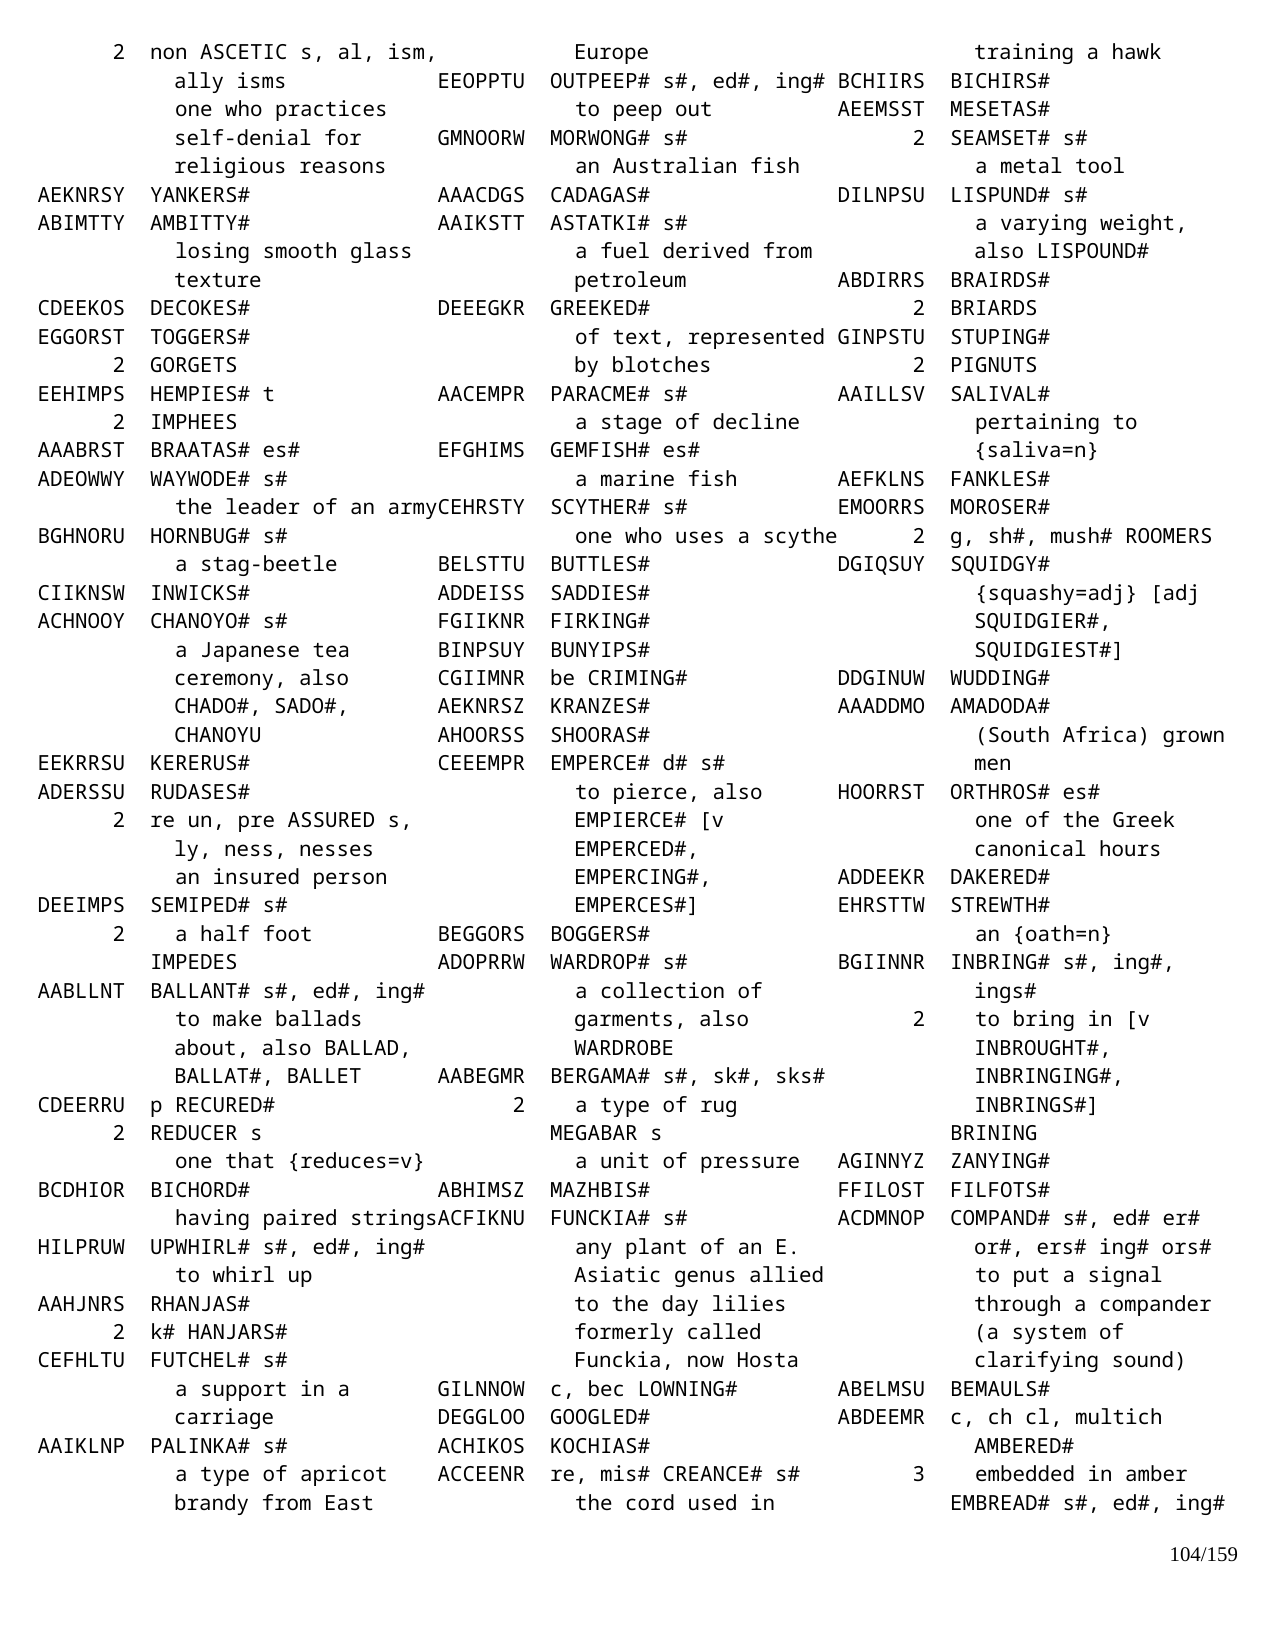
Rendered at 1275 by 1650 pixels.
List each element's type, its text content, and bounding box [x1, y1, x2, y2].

text HILPRUW UPWHIRL# s#, ed#, ing# [37, 1232, 437, 1260]
text ACHNOOY CHANOYO# s# [37, 606, 437, 635]
text IMPEDES [37, 947, 437, 976]
text 2 a half foot [37, 919, 437, 947]
text AAACDGS CADAGAS# [437, 180, 837, 208]
text 2 non ASCETIC s, al, ism, ally isms [37, 37, 437, 94]
text EMBREAD# s#, ed#, ing# [837, 1488, 1237, 1516]
text AAHJNRS RHANJAS# [37, 1289, 437, 1317]
text the leader of an army [37, 492, 437, 521]
text BINPSUY BUNYIPS# [437, 635, 837, 663]
text to pierce, also EMPIERCE# [v EMPERCED#, EMPERCING#, EMPERCES#] [437, 777, 837, 919]
text one of the Greek canonical hours [837, 805, 1237, 862]
text BCDHIOR BICHORD# [37, 1175, 437, 1203]
text CEFHLTU FUTCHEL# s# [37, 1346, 437, 1374]
text GILNNOW c, bec LOWNING# [437, 1374, 837, 1402]
text having paired strings [37, 1203, 437, 1232]
text AACEMPR PARACME# s# [437, 379, 837, 407]
text FFILOST FILFOTS# [837, 1175, 1237, 1203]
text AEKNRSZ KRANZES# [437, 692, 837, 720]
text HOORRST ORTHROS# es# [837, 777, 1237, 805]
text an Australian fish [437, 151, 837, 180]
text ACFIKNU FUNCKIA# s# [437, 1203, 837, 1232]
text DGIQSUY SQUIDGY# [837, 549, 1237, 578]
text ADDEEKR DAKERED# [837, 862, 1237, 891]
text AEKNRSY YANKERS# [37, 180, 437, 208]
text DDGINUW WUDDING# [837, 663, 1237, 692]
text AAABRST BRAATAS# es# [37, 436, 437, 464]
text 3 embedded in amber [837, 1459, 1237, 1488]
text to make ballads about, also BALLAD, BALLAT#, BALLET [37, 1004, 437, 1090]
text AEEMSST MESETAS# [837, 94, 1237, 123]
text a fuel derived from petroleum [437, 237, 837, 293]
text 2 PIGNUTS [837, 350, 1237, 379]
text ABDIRRS BRAIRDS# [837, 265, 1237, 293]
text 2 k# HANJARS# [37, 1317, 437, 1346]
text EEHIMPS HEMPIES# t [37, 379, 437, 407]
text a type of apricot brandy from East [37, 1459, 437, 1516]
text BELSTTU BUTTLES# [437, 549, 837, 578]
text AAIKSTT ASTATKI# s# [437, 208, 837, 237]
text any plant of an E. Asiatic genus allied to the day lilies formerly called Funckia, now Hosta [437, 1232, 837, 1374]
text BGIINNR INBRING# s#, ing#, ings# [837, 947, 1237, 1004]
text 2 re un, pre ASSURED s, ly, ness, nesses [37, 805, 437, 862]
text a stag-beetle [37, 549, 437, 578]
text to peep out [437, 94, 837, 123]
text CEEEMPR EMPERCE# d# s# [437, 748, 837, 777]
text AABEGMR BERGAMA# s#, sk#, sks# [437, 1061, 837, 1090]
text EHRSTTW STREWTH# [837, 891, 1237, 919]
text AAADDMO AMADODA# [837, 692, 1237, 720]
text BCHIIRS BICHIRS# [837, 66, 1237, 94]
text FGIIKNR FIRKING# [437, 606, 837, 635]
text ACCEENR re, mis# CREANCE# s# [437, 1459, 837, 1488]
text 2 BRIARDS [837, 293, 1237, 322]
text ABELMSU BEMAULS# [837, 1374, 1237, 1402]
text GMNOORW MORWONG# s# [437, 123, 837, 151]
text training a hawk [837, 37, 1237, 66]
text a marine fish [437, 464, 837, 492]
text ADOPRRW WARDROP# s# [437, 947, 837, 976]
text CIIKNSW INWICKS# [37, 578, 437, 606]
text ABHIMSZ MAZHBIS# [437, 1175, 837, 1203]
text 2 GORGETS [37, 350, 437, 379]
text EFGHIMS GEMFISH# es# [437, 436, 837, 464]
text one who uses a scythe [437, 521, 837, 549]
text MEGABAR s [437, 1118, 837, 1147]
text DEEIMPS SEMIPED# s# [37, 891, 437, 919]
text losing smooth glass texture [37, 237, 437, 293]
text ABDEEMR c, ch cl, multich AMBERED# [837, 1402, 1237, 1459]
text AHOORSS SHOORAS# [437, 720, 837, 748]
text one that {reduces=v} [37, 1147, 437, 1175]
text AAIKLNP PALINKA# s# [37, 1431, 437, 1459]
text CGIIMNR be CRIMING# [437, 663, 837, 692]
text EGGORST TOGGERS# [37, 322, 437, 350]
text an {oath=n} [837, 919, 1237, 947]
text BGHNORU HORNBUG# s# [37, 521, 437, 549]
text ABIMTTY AMBITTY# [37, 208, 437, 237]
text a support in a carriage [37, 1374, 437, 1431]
text a stage of decline [437, 407, 837, 436]
text to whirl up [37, 1260, 437, 1289]
text a metal tool [837, 151, 1237, 180]
text 2 REDUCER s [37, 1118, 437, 1147]
text pertaining to {saliva=n} [837, 407, 1237, 464]
text DEGGLOO GOOGLED# [437, 1402, 837, 1431]
text AEFKLNS FANKLES# [837, 464, 1237, 492]
text CEHRSTY SCYTHER# s# [437, 492, 837, 521]
text the cord used in [437, 1488, 837, 1516]
text Europe [437, 37, 837, 66]
text 2 a type of rug [437, 1090, 837, 1118]
text CDEEKOS DECOKES# [37, 293, 437, 322]
text 2 to bring in [v INBROUGHT#, INBRINGING#, INBRINGS#] [837, 1004, 1237, 1118]
text a Japanese tea ceremony, also CHADO#, SADO#, CHANOYU [37, 635, 437, 748]
text ACHIKOS KOCHIAS# [437, 1431, 837, 1459]
text 2 SEAMSET# s# [837, 123, 1237, 151]
text of text, represented by blotches [437, 322, 837, 379]
text a collection of garments, also WARDROBE [437, 976, 837, 1061]
text {squashy=adj} [adj SQUIDGIER#, SQUIDGIEST#] [837, 578, 1237, 663]
text AAILLSV SALIVAL# [837, 379, 1237, 407]
text AABLLNT BALLANT# s#, ed#, ing# [37, 976, 437, 1004]
text ADERSSU RUDASES# [37, 777, 437, 805]
text DILNPSU LISPUND# s# [837, 180, 1237, 208]
text 2 IMPHEES [37, 407, 437, 436]
text AGINNYZ ZANYING# [837, 1147, 1237, 1175]
text one who practices self-denial for religious reasons [37, 94, 437, 180]
text EEKRRSU KERERUS# [37, 748, 437, 777]
text EEOPPTU OUTPEEP# s#, ed#, ing# [437, 66, 837, 94]
text an insured person [37, 862, 437, 891]
text CDEERRU p RECURED# [37, 1090, 437, 1118]
text a varying weight, also LISPOUND# [837, 208, 1237, 265]
text ADDEISS SADDIES# [437, 578, 837, 606]
text 2 g, sh#, mush# ROOMERS [837, 521, 1237, 549]
text GINPSTU STUPING# [837, 322, 1237, 350]
text BRINING [837, 1118, 1237, 1147]
text ADEOWWY WAYWODE# s# [37, 464, 437, 492]
text ACDMNOP COMPAND# s#, ed# er# or#, ers# ing# ors# [837, 1203, 1237, 1260]
text EMOORRS MOROSER# [837, 492, 1237, 521]
text (South Africa) grown men [837, 720, 1237, 777]
text DEEEGKR GREEKED# [437, 293, 837, 322]
text a unit of pressure [437, 1147, 837, 1175]
text to put a signal through a compander (a system of clarifying sound) [837, 1260, 1237, 1374]
text BEGGORS BOGGERS# [437, 919, 837, 947]
